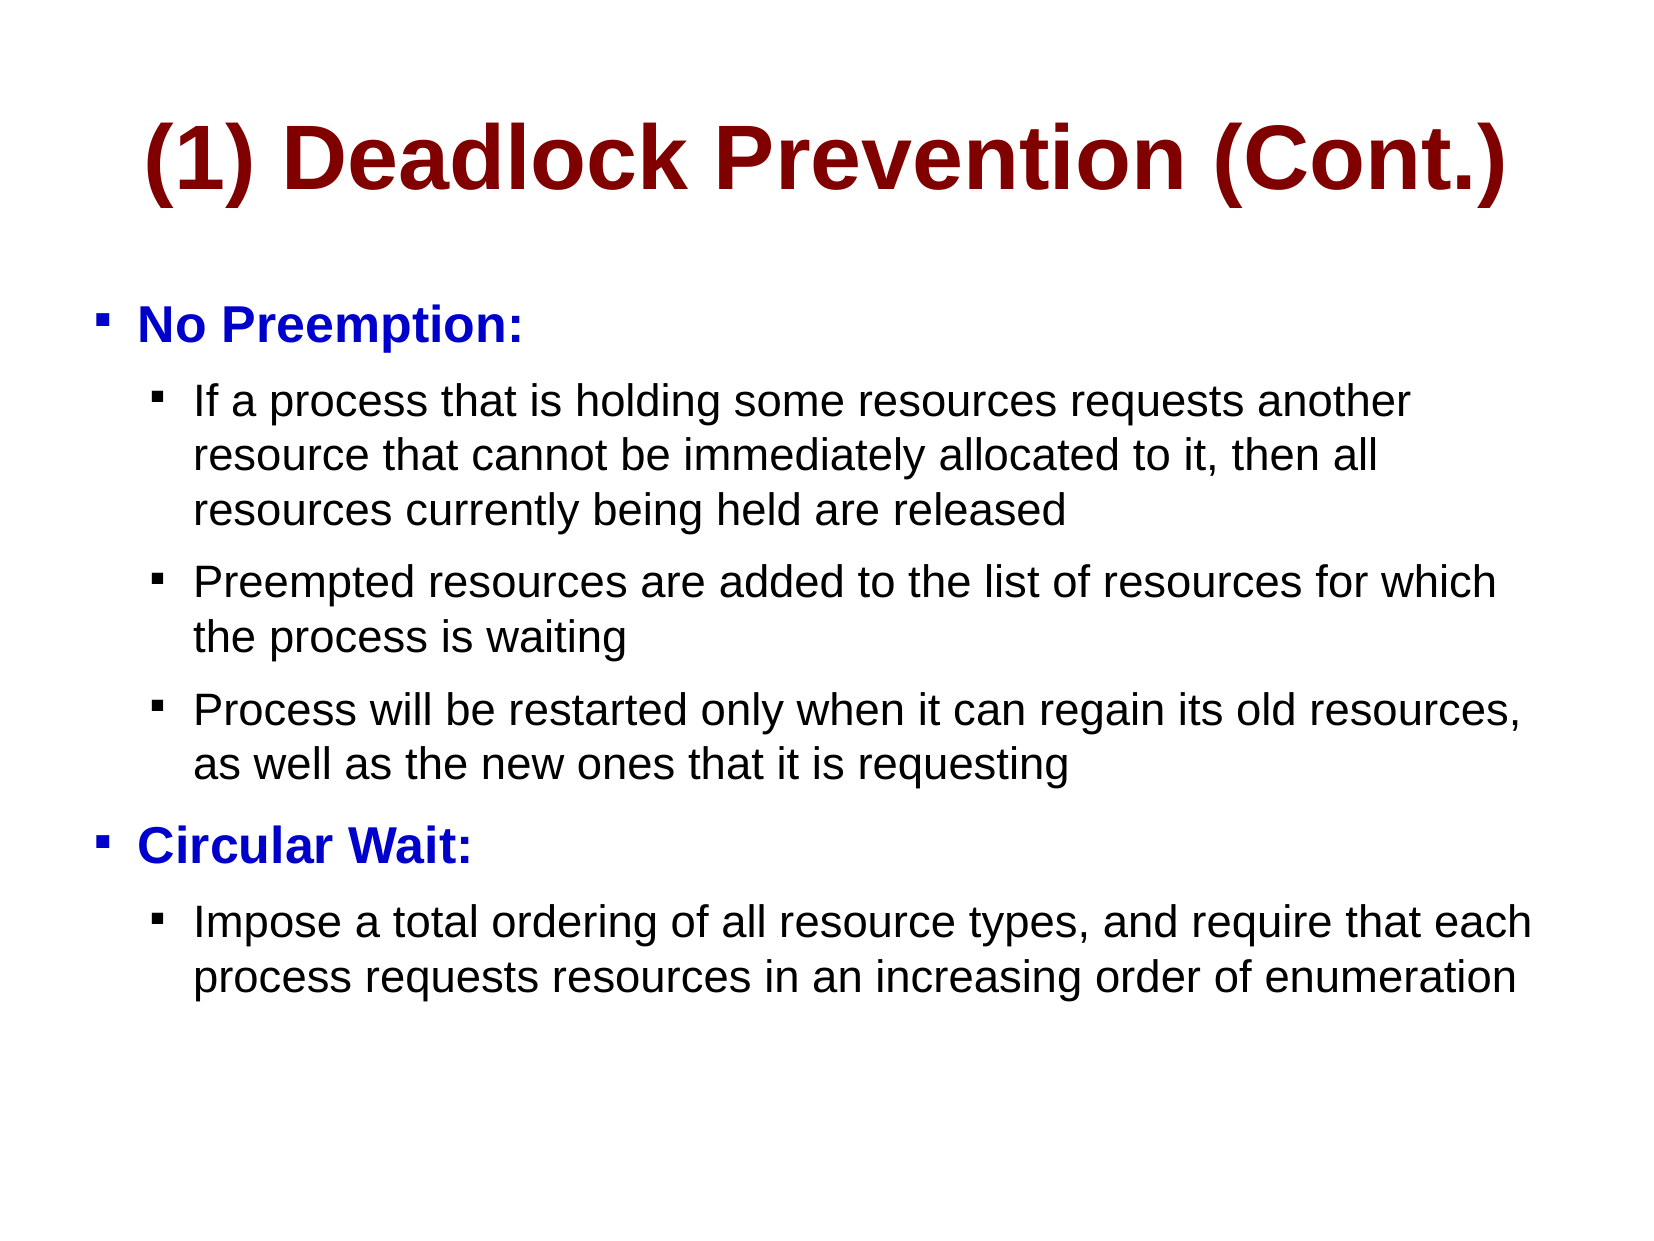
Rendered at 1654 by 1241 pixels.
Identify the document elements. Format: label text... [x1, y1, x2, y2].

list No Preemption: If a process that is holding some resources requests another resource that cannot be immediately allocated to it, then all resources currently being held are released Preempted resources are added to the list of resources for which the process is waiting Process will be restarted only when it can regain its old resources, as well as the new ones that it is requesting Circular Wait: Impose a total ordering of all resource types, and require that each process requests resources in an increasing order of enumeration [82, 290, 1571, 1010]
title (1) Deadlock Prevention (Cont.) [82, 49, 1571, 257]
